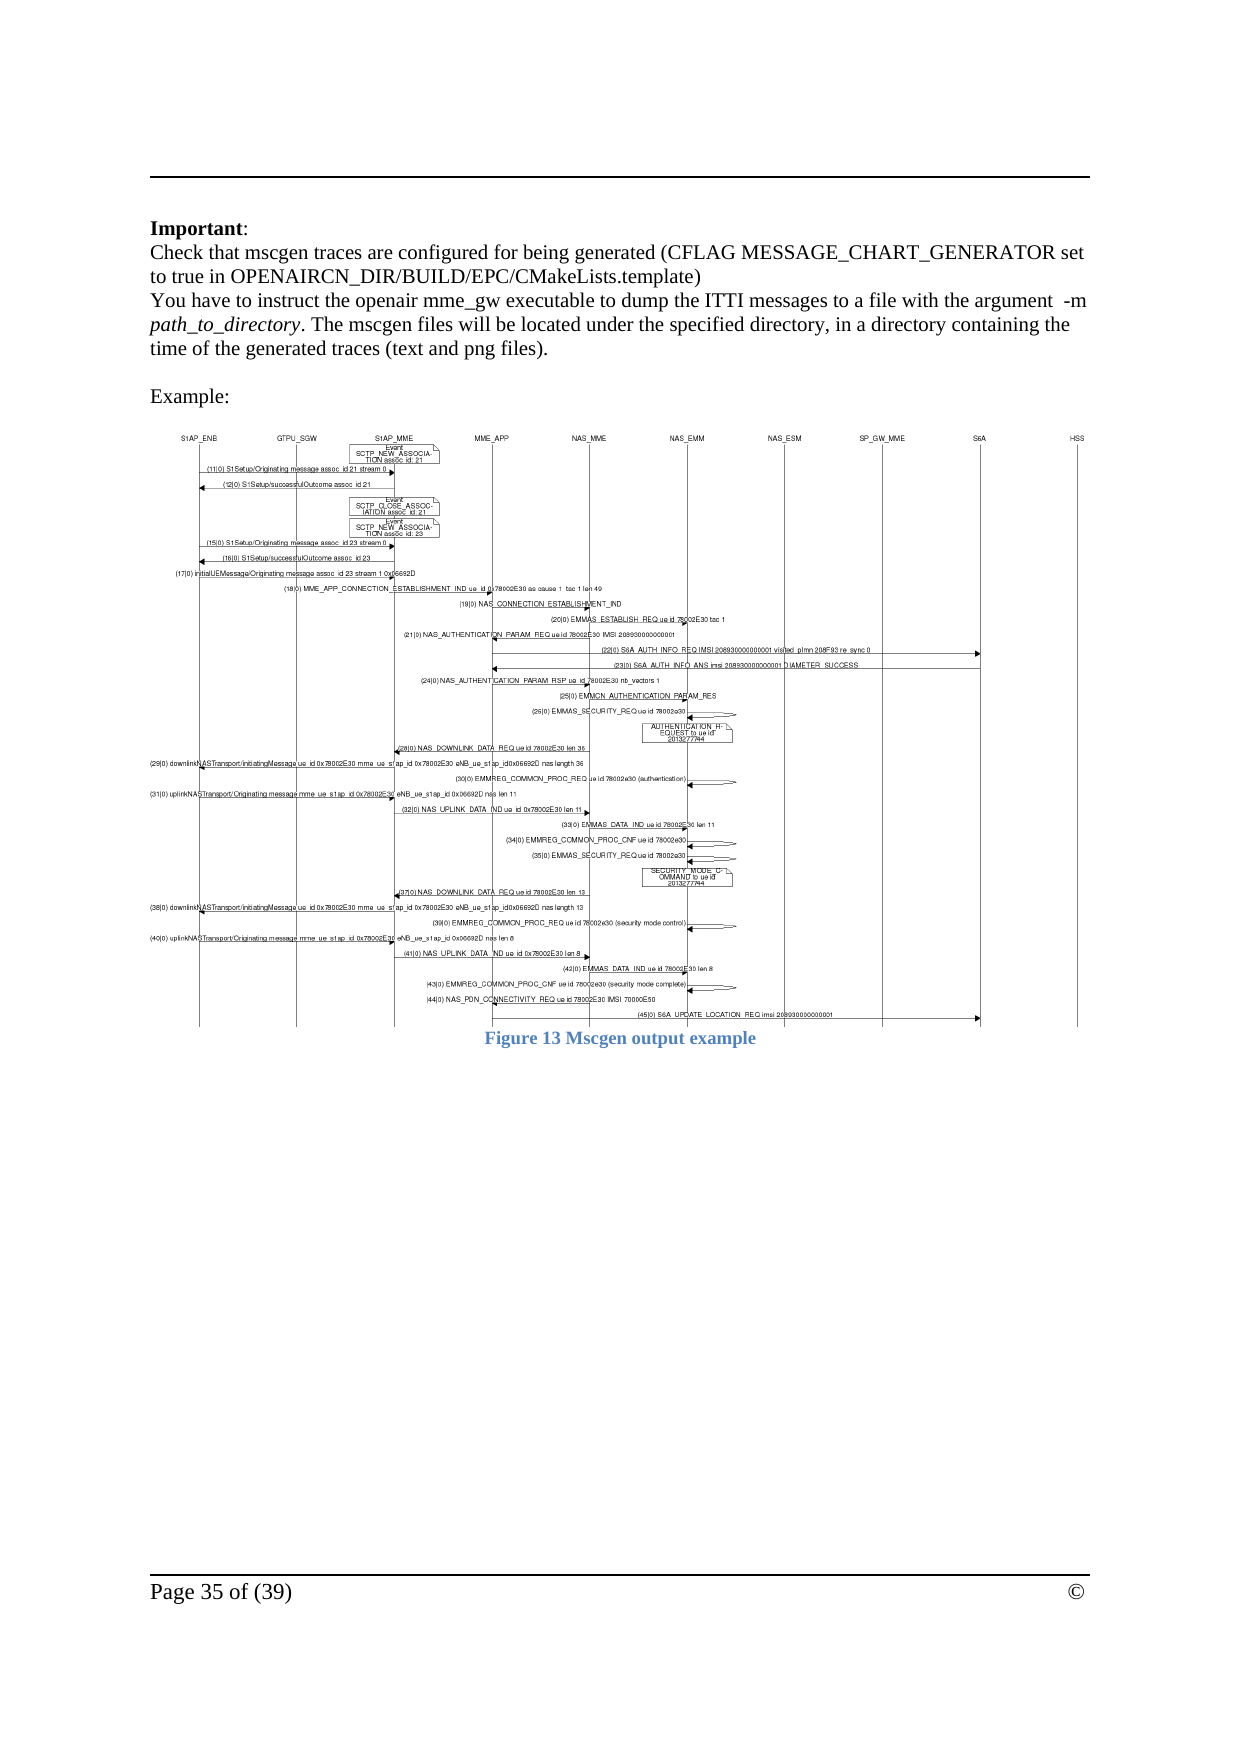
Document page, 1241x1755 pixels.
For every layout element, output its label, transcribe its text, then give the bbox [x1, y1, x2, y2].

text Important: [150, 216, 1090, 240]
text You have to instruct the openair mme_gw executable to dump the ITTI messages to a file with the argument -m path_to_directory. The mscgen files will be located under the specified directory, in a directory containing the time of the generated traces (text and png files). [150, 288, 1090, 360]
picture [150, 432, 1125, 1027]
text Check that mscgen traces are configured for being generated (CFLAG MESSAGE_CHART_GENERATOR set to true in OPENAIRCN_DIR/BUILD/EPC/CMakeLists.template) [150, 240, 1090, 288]
text Example: [150, 384, 1090, 408]
text Figure 13 Mscgen output example [150, 1027, 1090, 1048]
